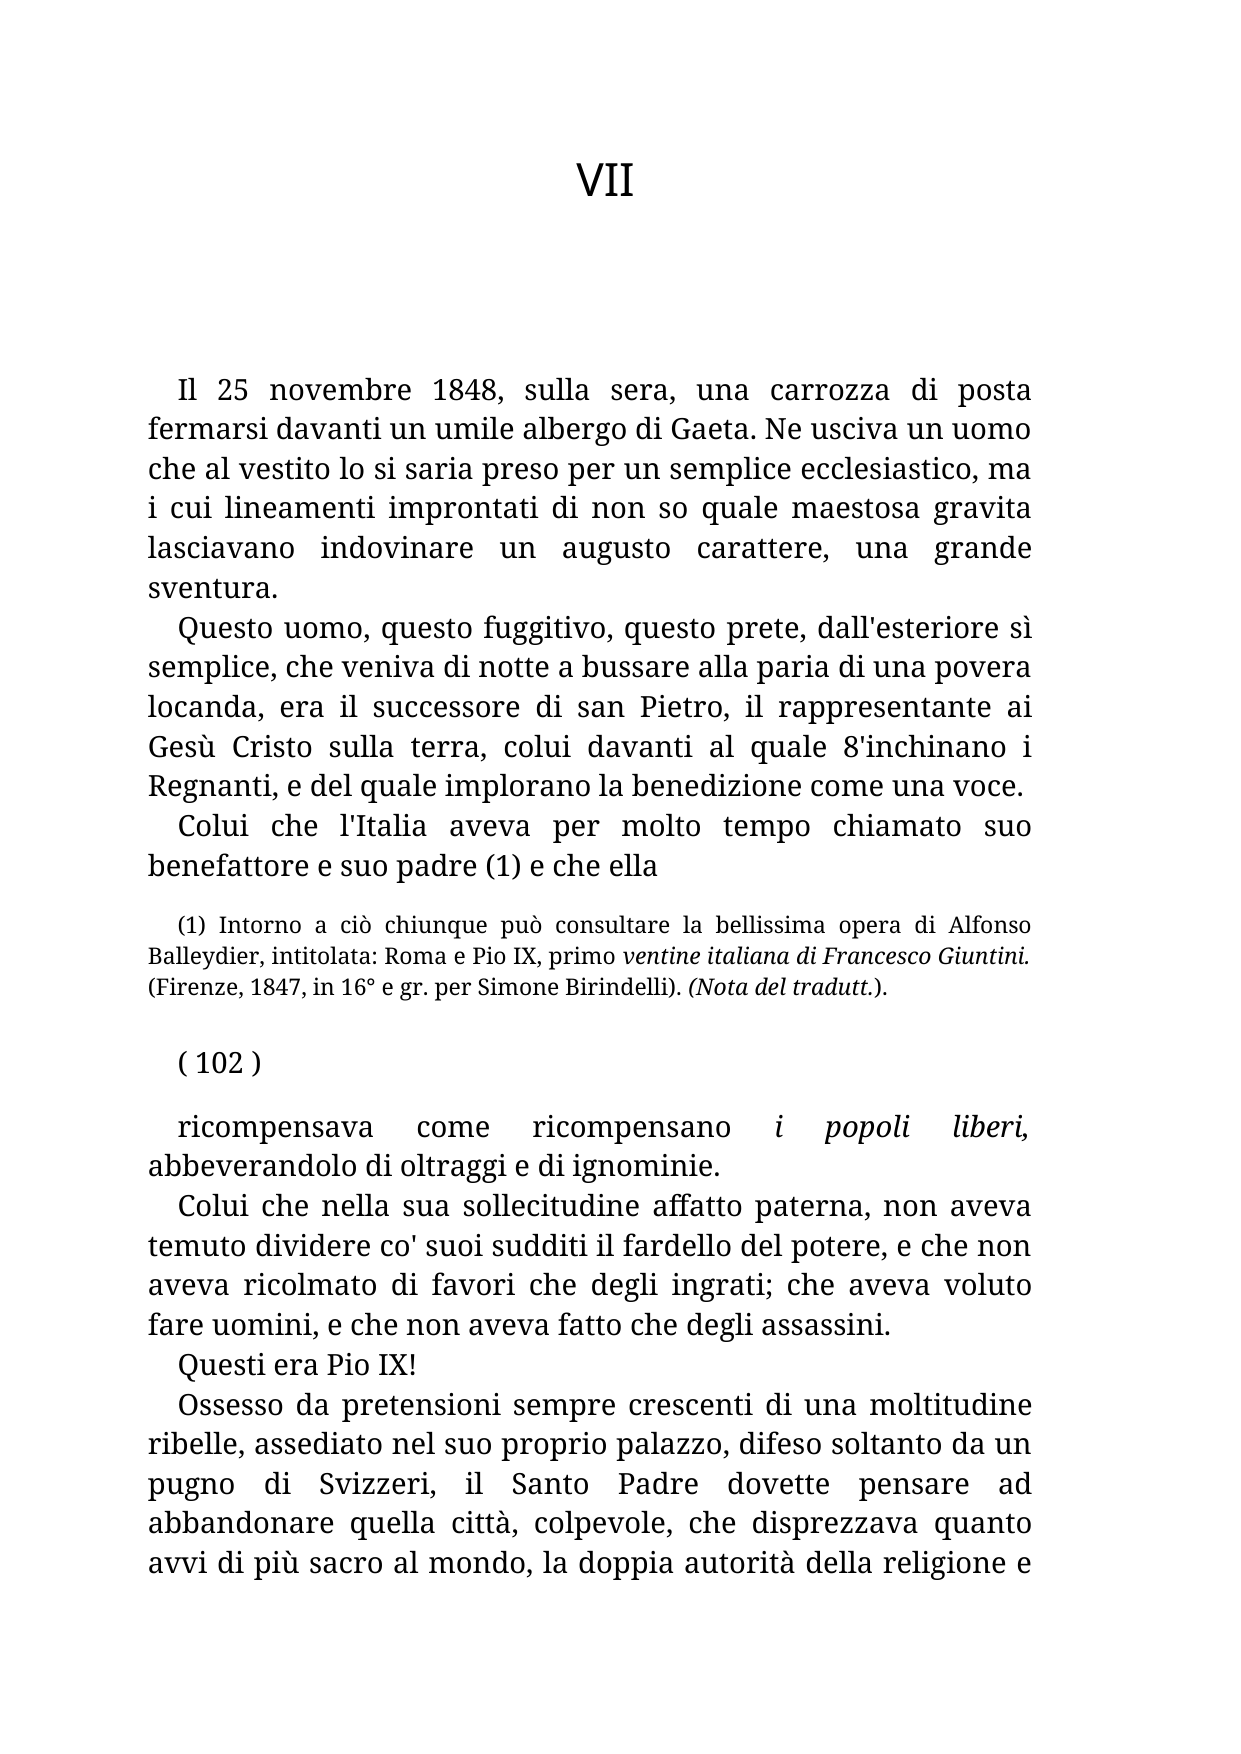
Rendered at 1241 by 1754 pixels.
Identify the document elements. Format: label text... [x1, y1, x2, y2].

text Questo uomo, questo fuggitivo, questo prete, dall'esteriore sì semplice, che veniva di notte a bussare alla paria di una povera locanda, era il successore di san Pietro, il rappresentante ai Gesù Cristo sulla terra, colui davanti al quale 8'inchinano i Regnanti, e del quale implorano la benedizione come una voce. [148, 607, 1033, 805]
text Colui che l'Italia aveva per molto tempo chiamato suo benefattore e suo padre (1) e che ella [148, 805, 1033, 885]
text ricompensava come ricompensano i popoli liberi, abbeverandolo di oltraggi e di ignominie. [148, 1106, 1033, 1185]
text Colui che nella sua sollecitudine affatto paterna, non aveva temuto dividere co' suoi sudditi il fardello del potere, e che non aveva ricolmato di favori che degli ingrati; che aveva voluto fare uomini, e che non aveva fatto che degli assassini. [148, 1185, 1033, 1344]
text (1) Intorno a ciò chiunque può consultare la bellissima opera di Alfonso Balleydier, intitolata: Roma e Pio IX, primo ventine italiana di Francesco Giuntini. (Firenze, 1847, in 16° e gr. per Simone Birindelli). (Nota del tradutt.). [148, 909, 1033, 1002]
text Ossesso da pretensioni sempre crescenti di una moltitudine ribelle, assediato nel suo proprio palazzo, difeso soltanto da un pugno di Svizzeri, il Santo Padre dovette pensare ad abbandonare quella città, colpevole, che disprezzava quanto avvi di più sacro al mondo, la doppia autorità della religione e [148, 1384, 1033, 1582]
text ( 102 ) [148, 1042, 1033, 1082]
text Il 25 novembre 1848, sulla sera, una carrozza di posta fermarsi davanti un umile albergo di Gaeta. Ne usciva un uomo che al vestito lo si saria preso per un semplice ecclesiastico, ma i cui lineamenti improntati di non so quale maestosa gravita lasciavano indovinare un augusto carattere, una grande sventura. [148, 369, 1033, 607]
text Questi era Pio IX! [148, 1344, 1033, 1384]
text VII [148, 148, 1033, 210]
